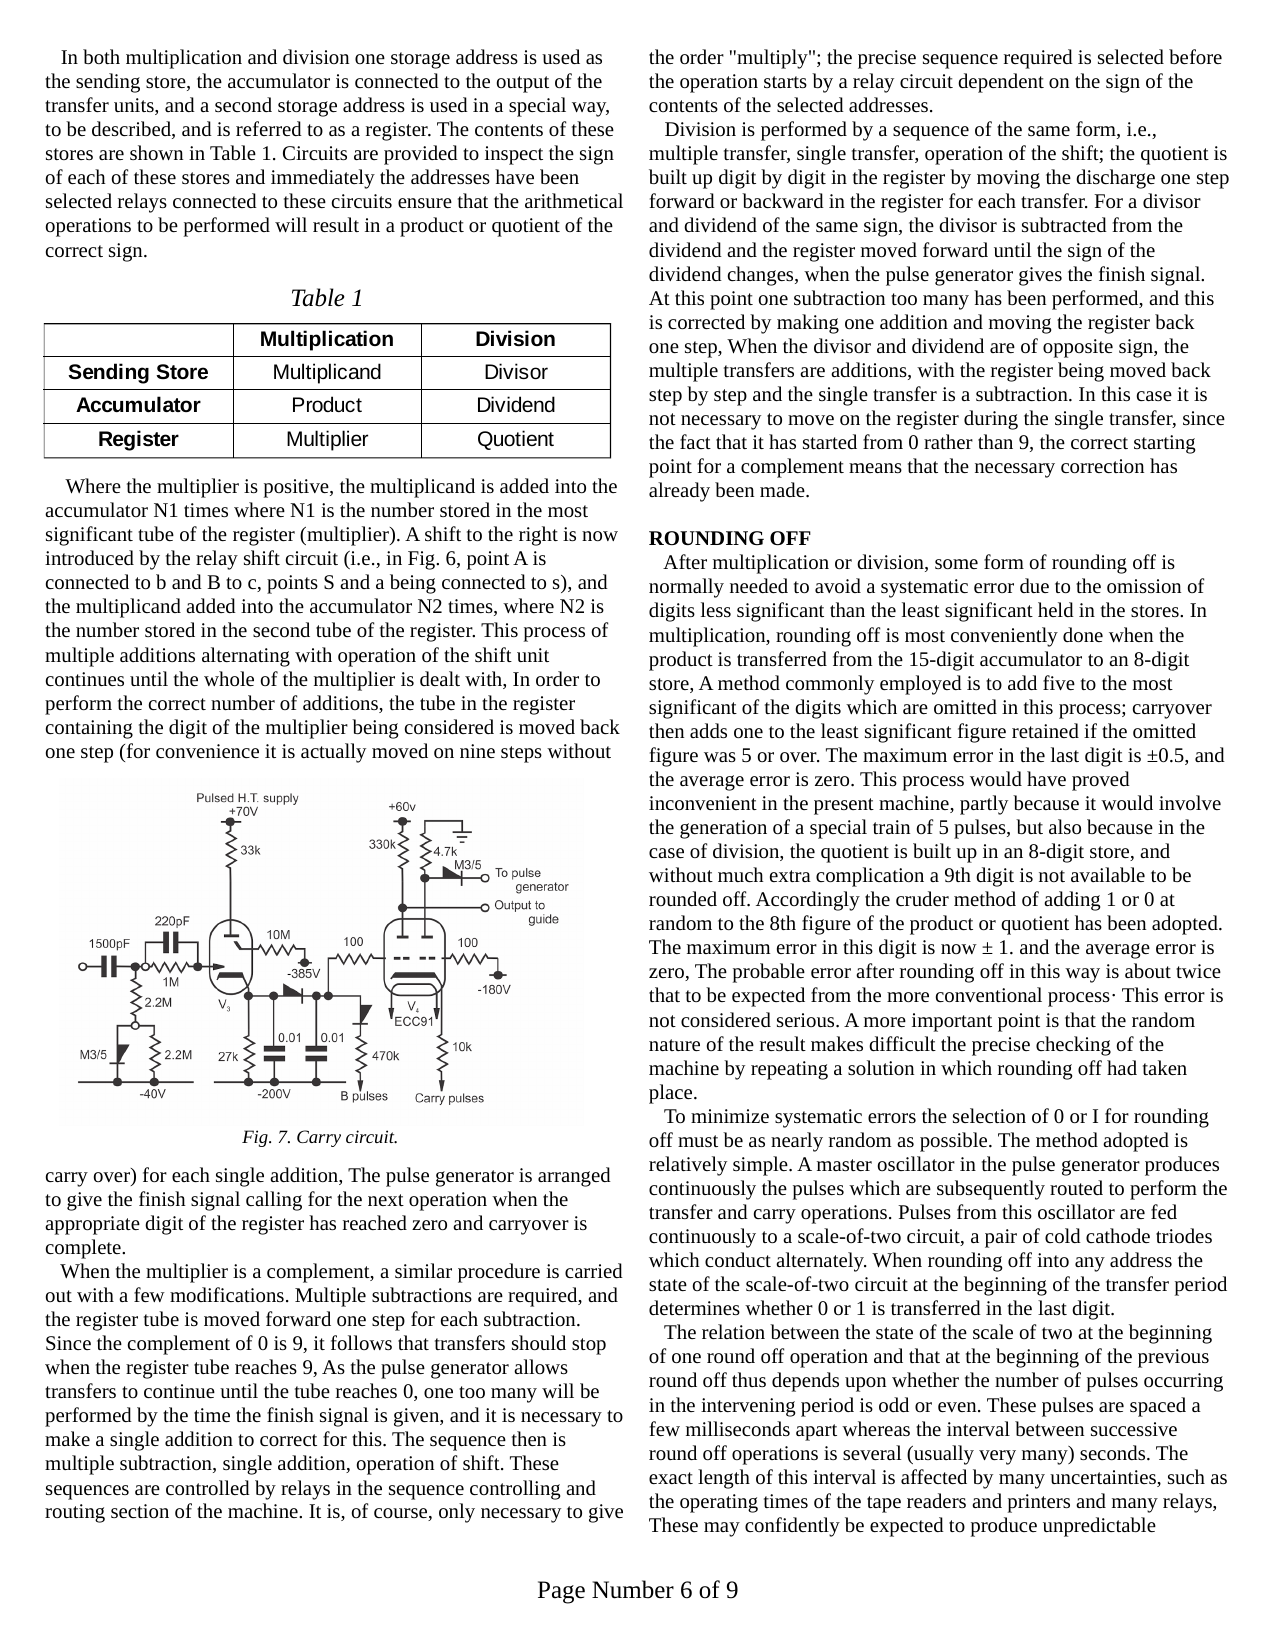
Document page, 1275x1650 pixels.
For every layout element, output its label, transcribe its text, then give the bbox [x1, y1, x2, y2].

text the order "multiply"; the precise sequence required is selected before the operation starts by a relay circuit dependent on the sign of the contents of the selected addresses. [649, 45, 1230, 117]
text ROUNDING OFF [649, 526, 1230, 550]
text When the multiplier is a complement, a similar procedure is carried out with a few modifications. Multiple subtractions are required, and the register tube is moved forward one step for each subtraction. Since the complement of 0 is 9, it follows that transfers should stop when the register tube reaches 9, As the pulse generator allows transfers to continue until the tube reaches 0, one too many will be performed by the time the finish signal is given, and it is necessary to make a single addition to correct for this. The sequence then is multiple subtraction, single addition, operation of shift. These sequences are controlled by relays in the sequence controlling and routing section of the machine. It is, of course, only necessary to give [45, 1259, 626, 1523]
text Table 1 [44, 283, 612, 312]
text To minimize systematic errors the selection of 0 or I for rounding off must be as nearly random as possible. The method adopted is relatively simple. A master oscillator in the pulse generator produces continuously the pulses which are subsequently routed to perform the transfer and carry operations. Pulses from this oscillator are fed continuously to a scale-of-two circuit, a pair of cold cathode triodes which conduct alternately. When rounding off into any address the state of the scale-of-two circuit at the beginning of the transfer period determines whether 0 or 1 is transferred in the last digit. [649, 1104, 1230, 1320]
text After multiplication or division, some form of rounding off is normally needed to avoid a systematic error due to the omission of digits less significant than the least significant held in the stores. In multiplication, rounding off is most conveniently done when the product is transferred from the 15-digit accumulator to an 8-digit store, A method commonly employed is to add five to the most significant of the digits which are omitted in this process; carryover then adds one to the least significant figure retained if the omitted figure was 5 or over. The maximum error in the last digit is ±0.5, and the average error is zero. This process would have proved inconvenient in the present machine, partly because it would involve the generation of a special train of 5 pulses, but also because in the case of division, the quotient is built up in an 8-digit store, and without much extra complication a 9th digit is not available to be rounded off. Accordingly the cruder method of adding 1 or 0 at random to the 8th figure of the product or quotient has been adopted. The maximum error in this digit is now ± 1. and the average error is zero, The probable error after rounding off in this way is about twice that to be expected from the more conventional process· This error is not considered serious. A more important point is that the random nature of the result makes difficult the precise checking of the machine by repeating a solution in which rounding off had taken place. [649, 550, 1230, 1104]
text Where the multiplier is positive, the multiplicand is added into the accumulator N1 times where N1 is the number stored in the most significant tube of the register (multiplier). A shift to the right is now introduced by the relay shift circuit (i.e., in Fig. 6, point A is connected to b and B to c, points S and a being connected to s), and the multiplicand added into the accumulator N2 times, where N2 is the number stored in the second tube of the register. This process of multiple additions alternating with operation of the shift unit continues until the whole of the multiplier is dealt with, In order to perform the correct number of additions, the tube in the register containing the digit of the multiplier being considered is moved back one step (for convenience it is actually moved on nine steps without carry over) for each single addition, The pulse generator is arranged to give the finish signal calling for the next operation when the appropriate digit of the register has reached zero and carryover is complete. [45, 262, 626, 1259]
text Division is performed by a sequence of the same form, i.e., multiple transfer, single transfer, operation of the shift; the quotient is built up digit by digit in the register by moving the discharge one step forward or backward in the register for each transfer. For a divisor and dividend of the same sign, the divisor is subtracted from the dividend and the register moved forward until the sign of the dividend changes, when the pulse generator gives the finish signal. At this point one subtraction too many has been performed, and this is corrected by making one addition and moving the register back one step, When the divisor and dividend are of opposite sign, the multiple transfers are additions, with the register being moved back step by step and the single transfer is a subtraction. In this case it is not necessary to move on the register during the single transfer, since the fact that it has started from 0 rather than 9, the correct starting point for a complement means that the necessary correction has already been made. [649, 117, 1230, 502]
text Fig. 7. Carry circuit. [59, 1126, 584, 1148]
picture [58, 778, 584, 1126]
text In both multiplication and division one storage address is used as the sending store, the accumulator is connected to the output of the transfer units, and a second storage address is used in a special way, to be described, and is referred to as a register. The contents of these stores are shown in Table 1. Circuits are provided to inspect the sign of each of these stores and immediately the addresses have been selected relays connected to these circuits ensure that the arithmetical operations to be performed will result in a product or quotient of the correct sign. [45, 45, 626, 262]
text The relation between the state of the scale of two at the beginning of one round off operation and that at the beginning of the previous round off thus depends upon whether the number of pulses occurring in the intervening period is odd or even. These pulses are spaced a few milliseconds apart whereas the interval between successive round off operations is several (usually very many) seconds. The exact length of this interval is affected by many uncertainties, such as the operating times of the tape readers and printers and many relays, These may confidently be expected to produce unpredictable [649, 1320, 1230, 1537]
